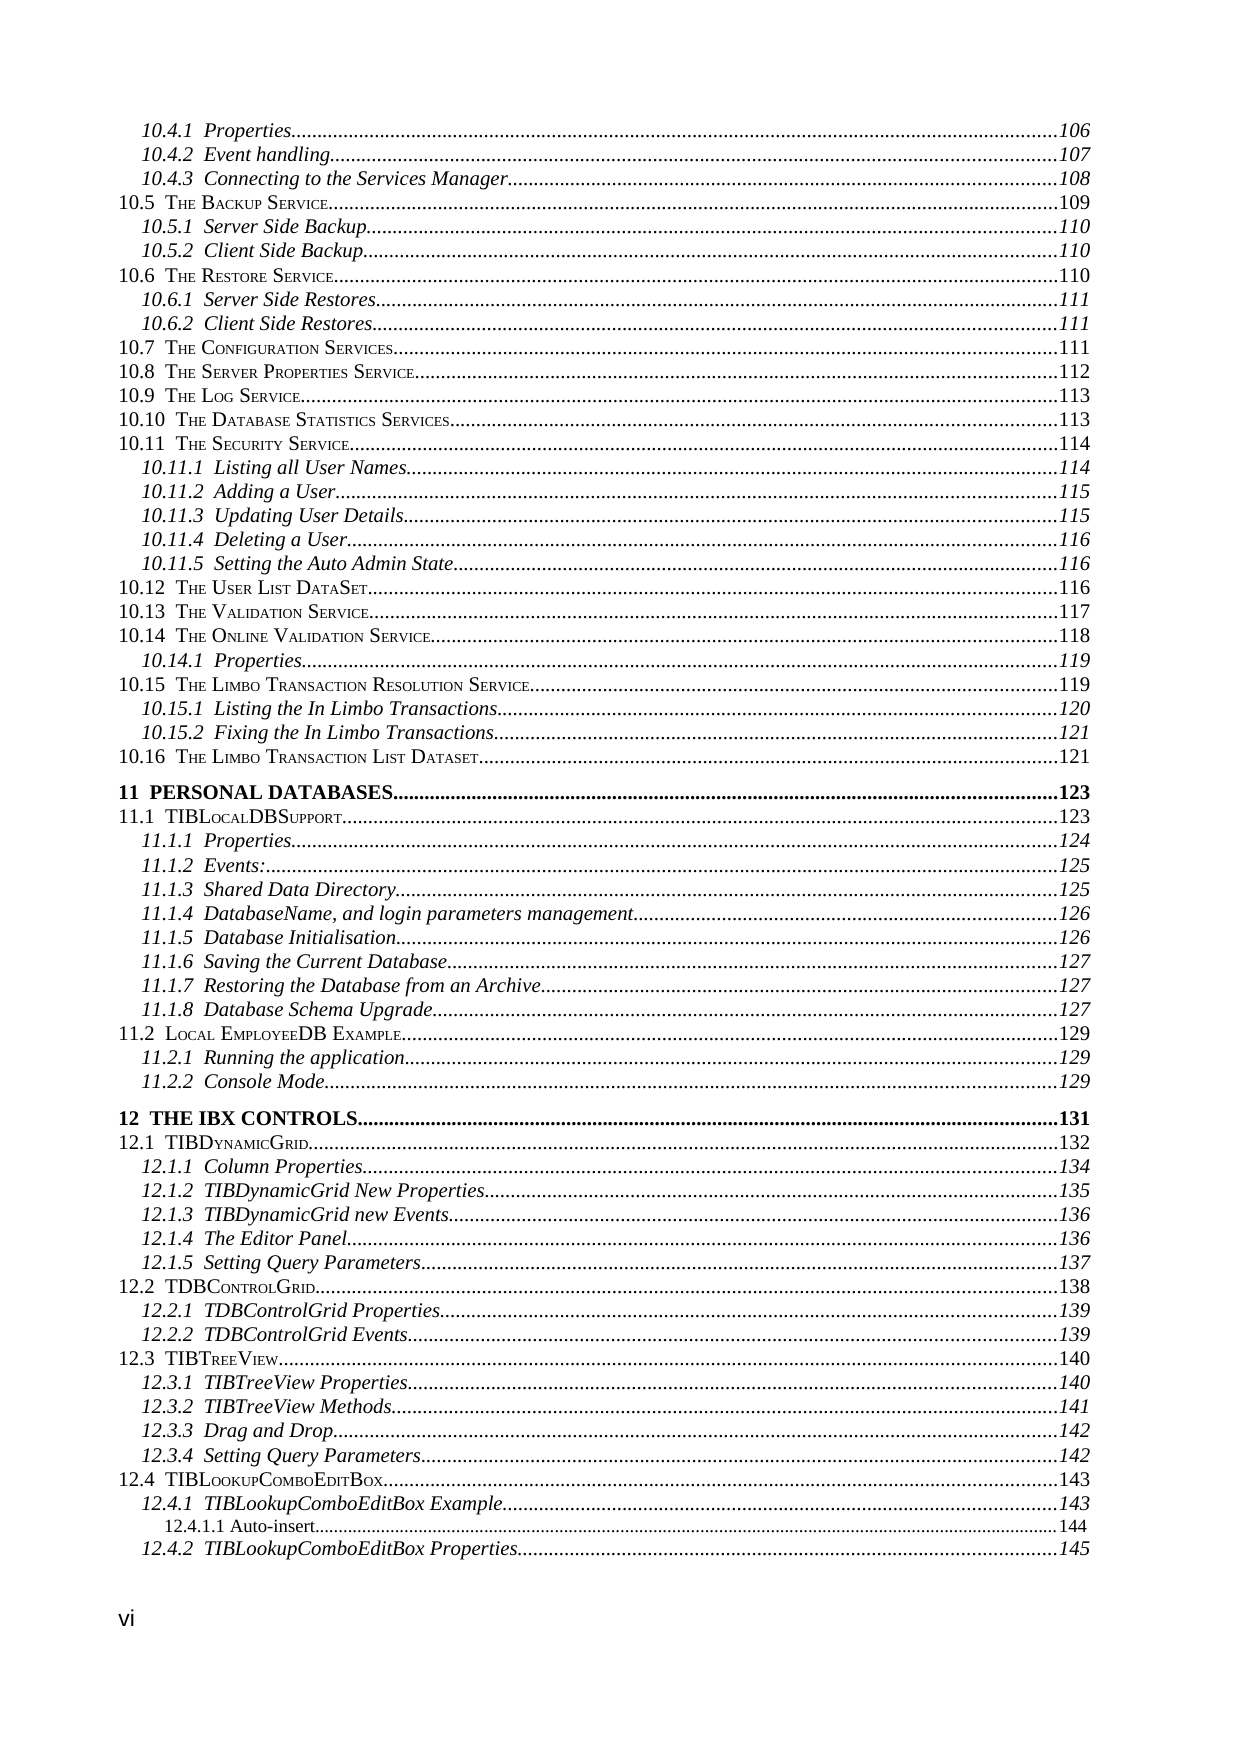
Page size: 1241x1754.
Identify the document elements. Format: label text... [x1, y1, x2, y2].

text 10.4.3 Connecting to the Services Manager 108 [141, 166, 1122, 190]
text 11.2 Local EmployeeDB Example 129 [118, 1021, 1122, 1045]
text 12.4.1.1 Auto-insert 144 [164, 1515, 1122, 1536]
text 10.9 The Log Service 113 [118, 383, 1122, 407]
text 10.11.3 Updating User Details 115 [141, 503, 1122, 527]
text 12 The IBX Controls 131 [118, 1106, 1122, 1130]
text 12.1.2 TIBDynamicGrid New Properties 135 [141, 1178, 1122, 1202]
text 12.4.2 TIBLookupComboEditBox Properties 145 [141, 1536, 1122, 1560]
text 12.1 TIBDynamicGrid 132 [118, 1130, 1122, 1154]
text 12.1.5 Setting Query Parameters 137 [141, 1250, 1122, 1274]
text 10.6.2 Client Side Restores 111 [141, 311, 1122, 335]
text 10.11.4 Deleting a User 116 [141, 527, 1122, 551]
text 10.12 The User List DataSet 116 [118, 575, 1122, 599]
text 10.15 The Limbo Transaction Resolution Service 119 [118, 672, 1122, 696]
text 12.1.4 The Editor Panel 136 [141, 1226, 1122, 1250]
text 12.3.4 Setting Query Parameters 142 [141, 1442, 1122, 1467]
text 11.1 TIBLocalDBSupport 123 [118, 804, 1122, 828]
text 10.7 The Configuration Services 111 [118, 335, 1122, 359]
text 10.5.2 Client Side Backup 110 [141, 238, 1122, 262]
text 10.14.1 Properties 119 [141, 647, 1122, 672]
text 10.5.1 Server Side Backup 110 [141, 214, 1122, 238]
text 10.6 The Restore Service 110 [118, 262, 1122, 287]
text 10.11.5 Setting the Auto Admin State 116 [141, 551, 1122, 575]
text 11.2.2 Console Mode 129 [141, 1069, 1122, 1093]
text 12.3 TIBTreeView 140 [118, 1346, 1122, 1370]
text 11.1.8 Database Schema Upgrade 127 [141, 997, 1122, 1021]
text 12.2.2 TDBControlGrid Events 139 [141, 1322, 1122, 1346]
text 10.5 The Backup Service 109 [118, 190, 1122, 214]
text 10.11 The Security Service 114 [118, 431, 1122, 455]
text 11.1.2 Events: 125 [141, 852, 1122, 877]
text 11.1.1 Properties 124 [141, 828, 1122, 852]
text 12.1.3 TIBDynamicGrid new Events 136 [141, 1202, 1122, 1226]
text 12.4 TIBLookupComboEditBox 143 [118, 1467, 1122, 1491]
text 12.3.3 Drag and Drop 142 [141, 1418, 1122, 1442]
text 10.6.1 Server Side Restores 111 [141, 287, 1122, 311]
text 10.15.2 Fixing the In Limbo Transactions 121 [141, 720, 1122, 744]
text 11.1.4 DatabaseName, and login parameters management 126 [141, 901, 1122, 925]
text 12.2 TDBControlGrid 138 [118, 1274, 1122, 1298]
text 12.3.2 TIBTreeView Methods 141 [141, 1394, 1122, 1418]
text 10.10 The Database Statistics Services 113 [118, 407, 1122, 431]
text 10.11.1 Listing all User Names 114 [141, 455, 1122, 479]
text 10.15.1 Listing the In Limbo Transactions 120 [141, 696, 1122, 720]
text 10.16 The Limbo Transaction List Dataset 121 [118, 744, 1122, 768]
text 12.4.1 TIBLookupComboEditBox Example 143 [141, 1491, 1122, 1515]
text 12.2.1 TDBControlGrid Properties 139 [141, 1298, 1122, 1322]
text 10.14 The Online Validation Service 118 [118, 623, 1122, 647]
text 12.3.1 TIBTreeView Properties 140 [141, 1370, 1122, 1394]
text 11 Personal Databases 123 [118, 780, 1122, 804]
text 10.13 The Validation Service 117 [118, 599, 1122, 623]
text 10.4.1 Properties 106 [141, 118, 1122, 142]
text 11.1.6 Saving the Current Database 127 [141, 949, 1122, 973]
text 12.1.1 Column Properties 134 [141, 1154, 1122, 1178]
text 11.1.5 Database Initialisation 126 [141, 925, 1122, 949]
text 11.1.7 Restoring the Database from an Archive 127 [141, 973, 1122, 997]
text 11.2.1 Running the application 129 [141, 1045, 1122, 1069]
text 10.4.2 Event handling 107 [141, 142, 1122, 166]
text 10.11.2 Adding a User 115 [141, 479, 1122, 503]
text 10.8 The Server Properties Service 112 [118, 359, 1122, 383]
text 11.1.3 Shared Data Directory 125 [141, 877, 1122, 901]
